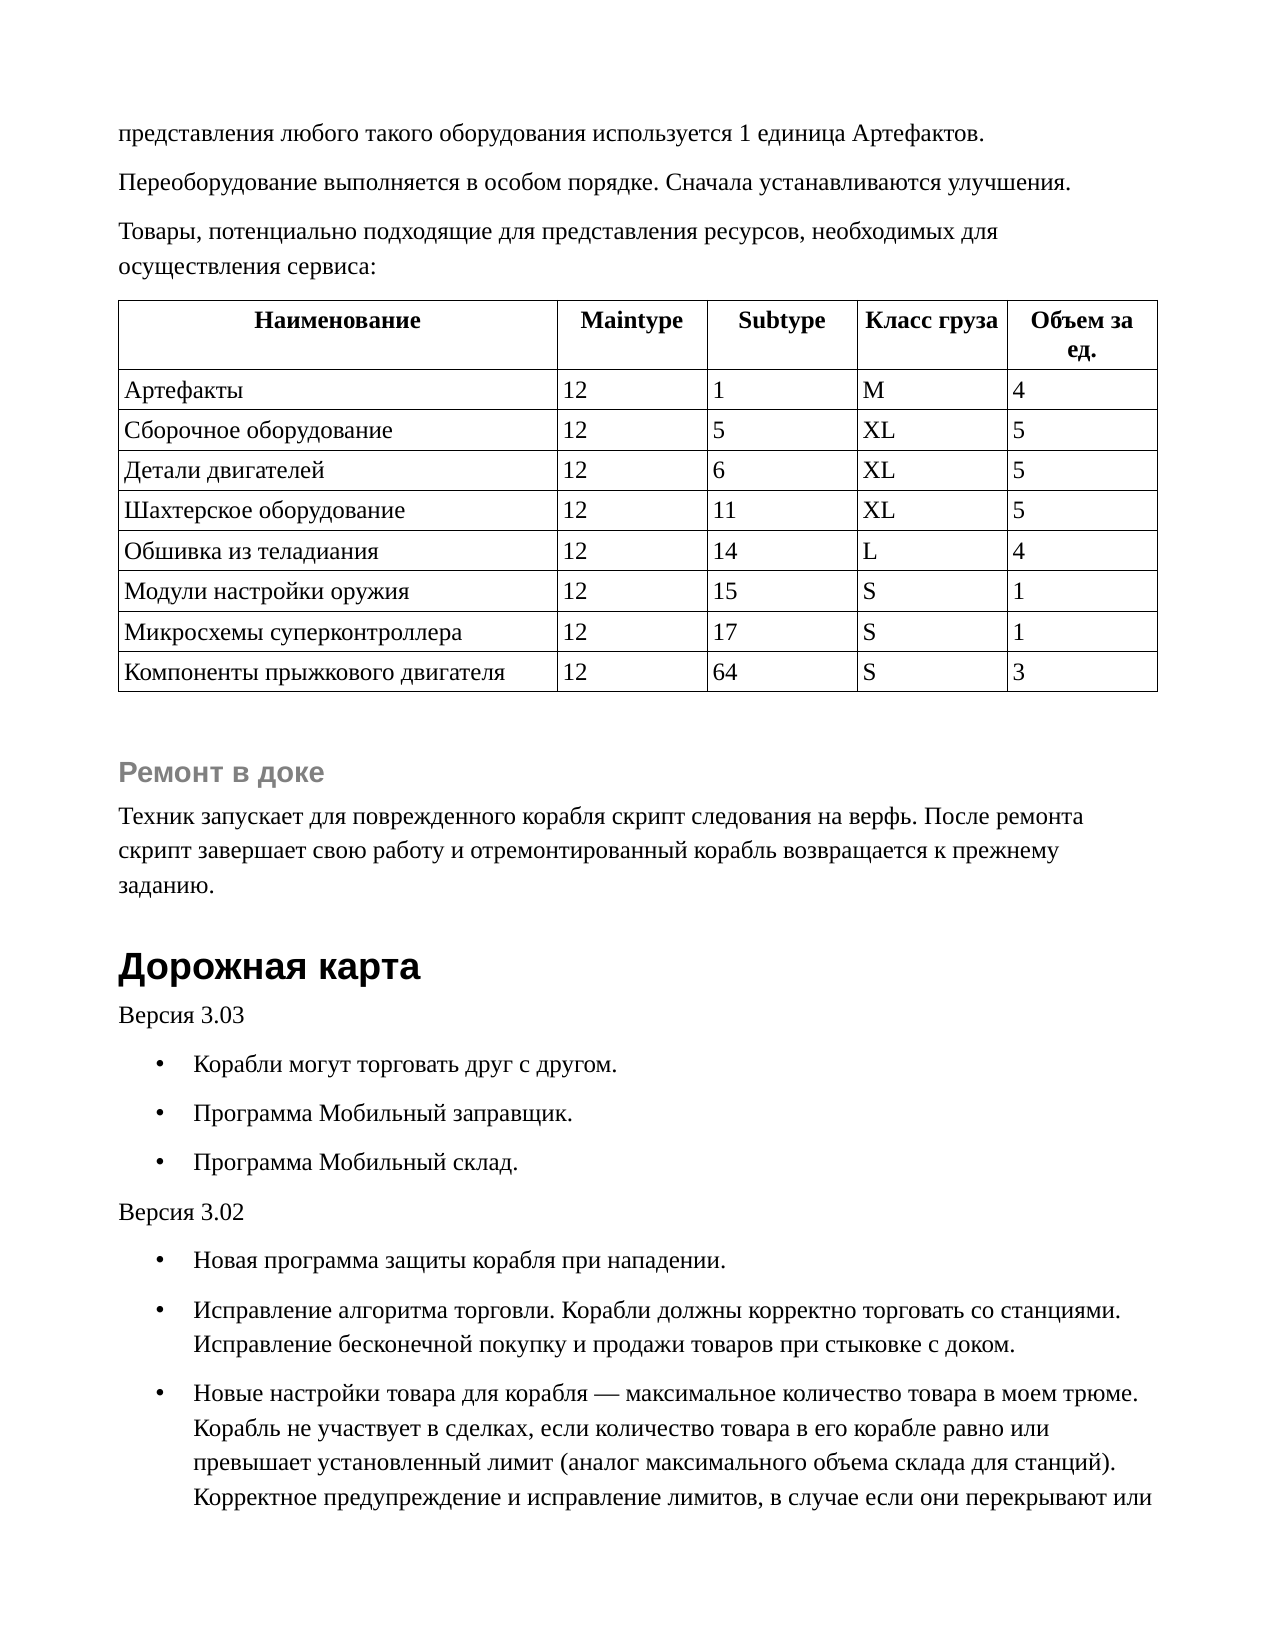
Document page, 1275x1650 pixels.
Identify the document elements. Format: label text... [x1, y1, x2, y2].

table_cell XL [858, 410, 1007, 449]
table_cell 12 [558, 410, 707, 449]
text Версия 3.03 [118, 1000, 1157, 1029]
table_cell 5 [1008, 410, 1157, 449]
table_cell Артефакты [119, 370, 557, 409]
table_cell 1 [1008, 571, 1157, 611]
table_cell XL [858, 451, 1007, 490]
table_cell Сборочное оборудование [119, 410, 557, 449]
subtitle Дорожная карта [118, 944, 1157, 988]
table_cell 5 [708, 410, 857, 449]
table_cell 11 [708, 491, 857, 530]
table_cell 15 [708, 571, 857, 611]
table_header Наименование [119, 301, 557, 369]
table_cell 1 [708, 370, 857, 409]
list Программа Мобильный заправщик. [156, 1098, 1157, 1127]
table_cell 12 [558, 571, 707, 611]
list Новая программа защиты корабля при нападении. [156, 1246, 1157, 1274]
table_cell 6 [708, 451, 857, 490]
table_header Объем за ед. [1008, 301, 1157, 369]
table_cell 5 [1008, 451, 1157, 490]
table_cell 14 [708, 531, 857, 570]
table_cell Обшивка из теладиания [119, 531, 557, 570]
table_header Maintype [558, 301, 707, 369]
table_cell 12 [558, 451, 707, 490]
table_cell 5 [1008, 491, 1157, 530]
table_cell 12 [558, 612, 707, 651]
text Товары, потенциально подходящие для представления ресурсов, необходимых для осуществления сервиса: [118, 216, 1157, 279]
table_cell Шахтерское оборудование [119, 491, 557, 530]
text представления любого такого оборудования используется 1 единица Артефактов. [118, 118, 1157, 147]
text Техник запускает для поврежденного корабля скрипт следования на верфь. После ремонта скрипт завершает свою работу и отремонтированный корабль возвращается к прежнему заданию. [118, 801, 1157, 899]
list Корабли могут торговать друг с другом. [156, 1049, 1157, 1078]
table_cell Детали двигателей [119, 451, 557, 490]
table_cell 17 [708, 612, 857, 651]
subtitle Ремонт в доке [118, 755, 1157, 789]
table_cell 12 [558, 531, 707, 570]
table_header Класс груза [858, 301, 1007, 369]
table_cell 64 [708, 652, 857, 691]
list Исправление алгоритма торговли. Корабли должны корректно торговать со станциями. Исправление бесконечной покупку и продажи товаров при стыковке с доком. [156, 1295, 1157, 1358]
table_cell 3 [1008, 652, 1157, 691]
list Новые настройки товара для корабля — максимальное количество товара в моем трюме. Корабль не участвует в сделках, если количество товара в его корабле равно или превышает установленный лимит (аналог максимального объема склада для станций). Корректное предупреждение и исправление лимитов, в случае если они перекрывают или [156, 1378, 1157, 1510]
table_cell 1 [1008, 612, 1157, 651]
table_cell Компоненты прыжкового двигателя [119, 652, 557, 691]
table_cell M [858, 370, 1007, 409]
text Версия 3.02 [118, 1197, 1157, 1225]
table_cell XL [858, 491, 1007, 530]
table_cell 12 [558, 652, 707, 691]
table_cell S [858, 571, 1007, 611]
table_cell S [858, 652, 1007, 691]
table_cell 4 [1008, 370, 1157, 409]
table_cell 12 [558, 370, 707, 409]
table_cell Модули настройки оружия [119, 571, 557, 611]
table_cell Микросхемы суперконтроллера [119, 612, 557, 651]
table_header Subtype [708, 301, 857, 369]
table_cell 4 [1008, 531, 1157, 570]
table_cell 12 [558, 491, 707, 530]
table_cell S [858, 612, 1007, 651]
table_cell L [858, 531, 1007, 570]
text Переоборудование выполняется в особом порядке. Сначала устанавливаются улучшения. [118, 167, 1157, 196]
list Программа Мобильный склад. [156, 1147, 1157, 1176]
